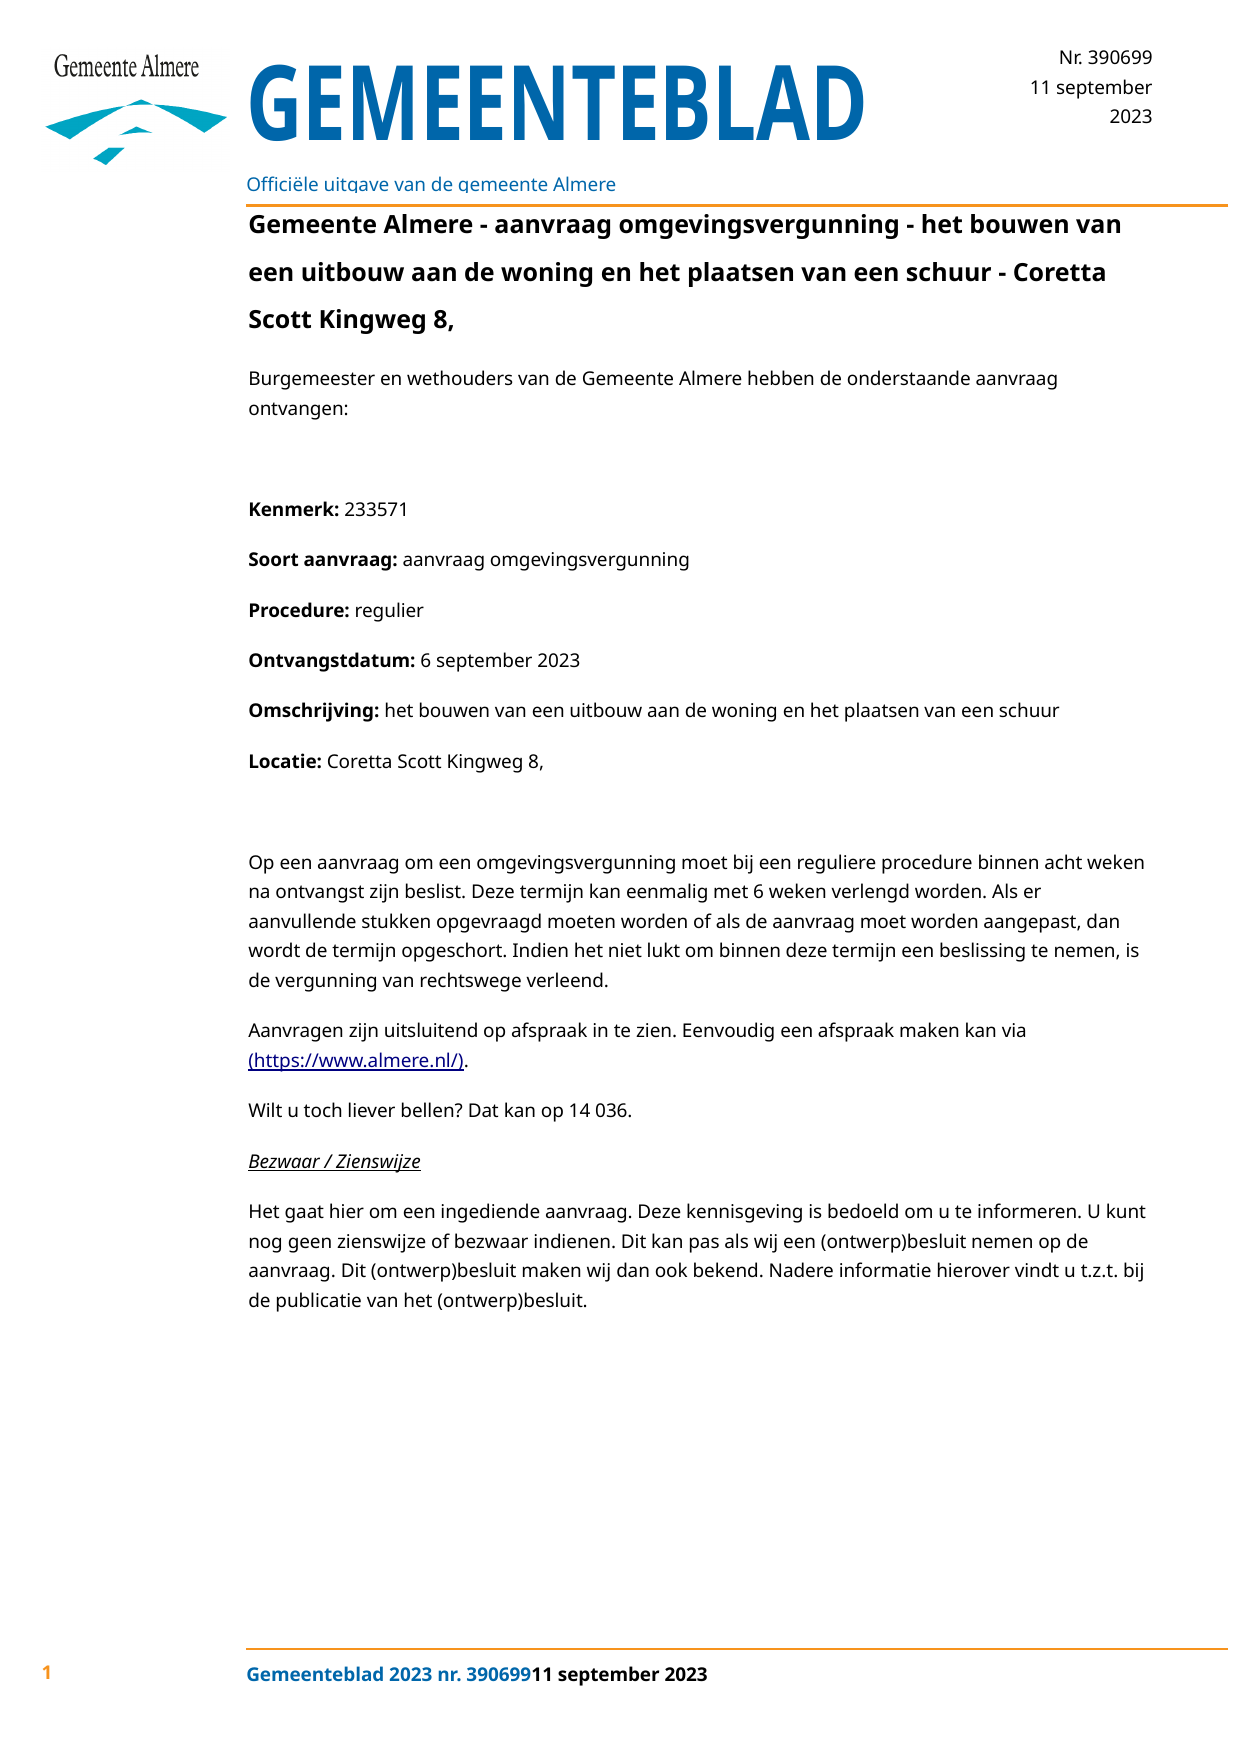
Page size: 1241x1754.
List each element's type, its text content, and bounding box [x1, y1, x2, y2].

text Aanvragen zijn uitsluitend op afspraak in te zien. Eenvoudig een afspraak maken kan via (https://www.almere.nl/). [248, 1018, 1152, 1073]
text Procedure: regulier [248, 597, 1152, 622]
text Soort aanvraag: aanvraag omgevingsvergunning [248, 546, 1152, 572]
text Omschrijving: het bouwen van een uitbouw aan de woning en het plaatsen van een schuur [248, 698, 1152, 723]
text Locatie: Coretta Scott Kingweg 8, [248, 748, 1152, 774]
text Gemeente Almere - aanvraag omgevingsvergunning - het bouwen van een uitbouw aan de woning en het plaatsen van een schuur - Coretta Scott Kingweg 8, [248, 207, 1152, 336]
text Kenmerk: 233571 [248, 496, 1152, 522]
text Ontvangstdatum: 6 september 2023 [248, 647, 1152, 673]
picture [41, 47, 231, 172]
text Bezwaar / Zienswijze [248, 1148, 1152, 1174]
text Wilt u toch liever bellen? Dat kan op 14 036. [248, 1098, 1152, 1123]
text Het gaat hier om een ingediende aanvraag. Deze kennisgeving is bedoeld om u te informeren. U kunt nog geen zienswijze of bezwaar indienen. Dit kan pas als wij een (ontwerp)besluit nemen op de aanvraag. Dit (ontwerp)besluit maken wij dan ook bekend. Nadere informatie hierover vindt u t.z.t. bij de publicatie van het (ontwerp)besluit. [248, 1198, 1152, 1313]
text Op een aanvraag om een omgevingsvergunning moet bij een reguliere procedure binnen acht weken na ontvangst zijn beslist. Deze termijn kan eenmalig met 6 weken verlengd worden. Als er aanvullende stukken opgevraagd moeten worden of als de aanvraag moet worden aangepast, dan wordt de termijn opgeschort. Indien het niet lukt om binnen deze termijn een beslissing te nemen, is de vergunning van rechtswege verleend. [248, 849, 1152, 993]
text Burgemeester en wethouders van de Gemeente Almere hebben de onderstaande aanvraag ontvangen: [248, 366, 1152, 421]
